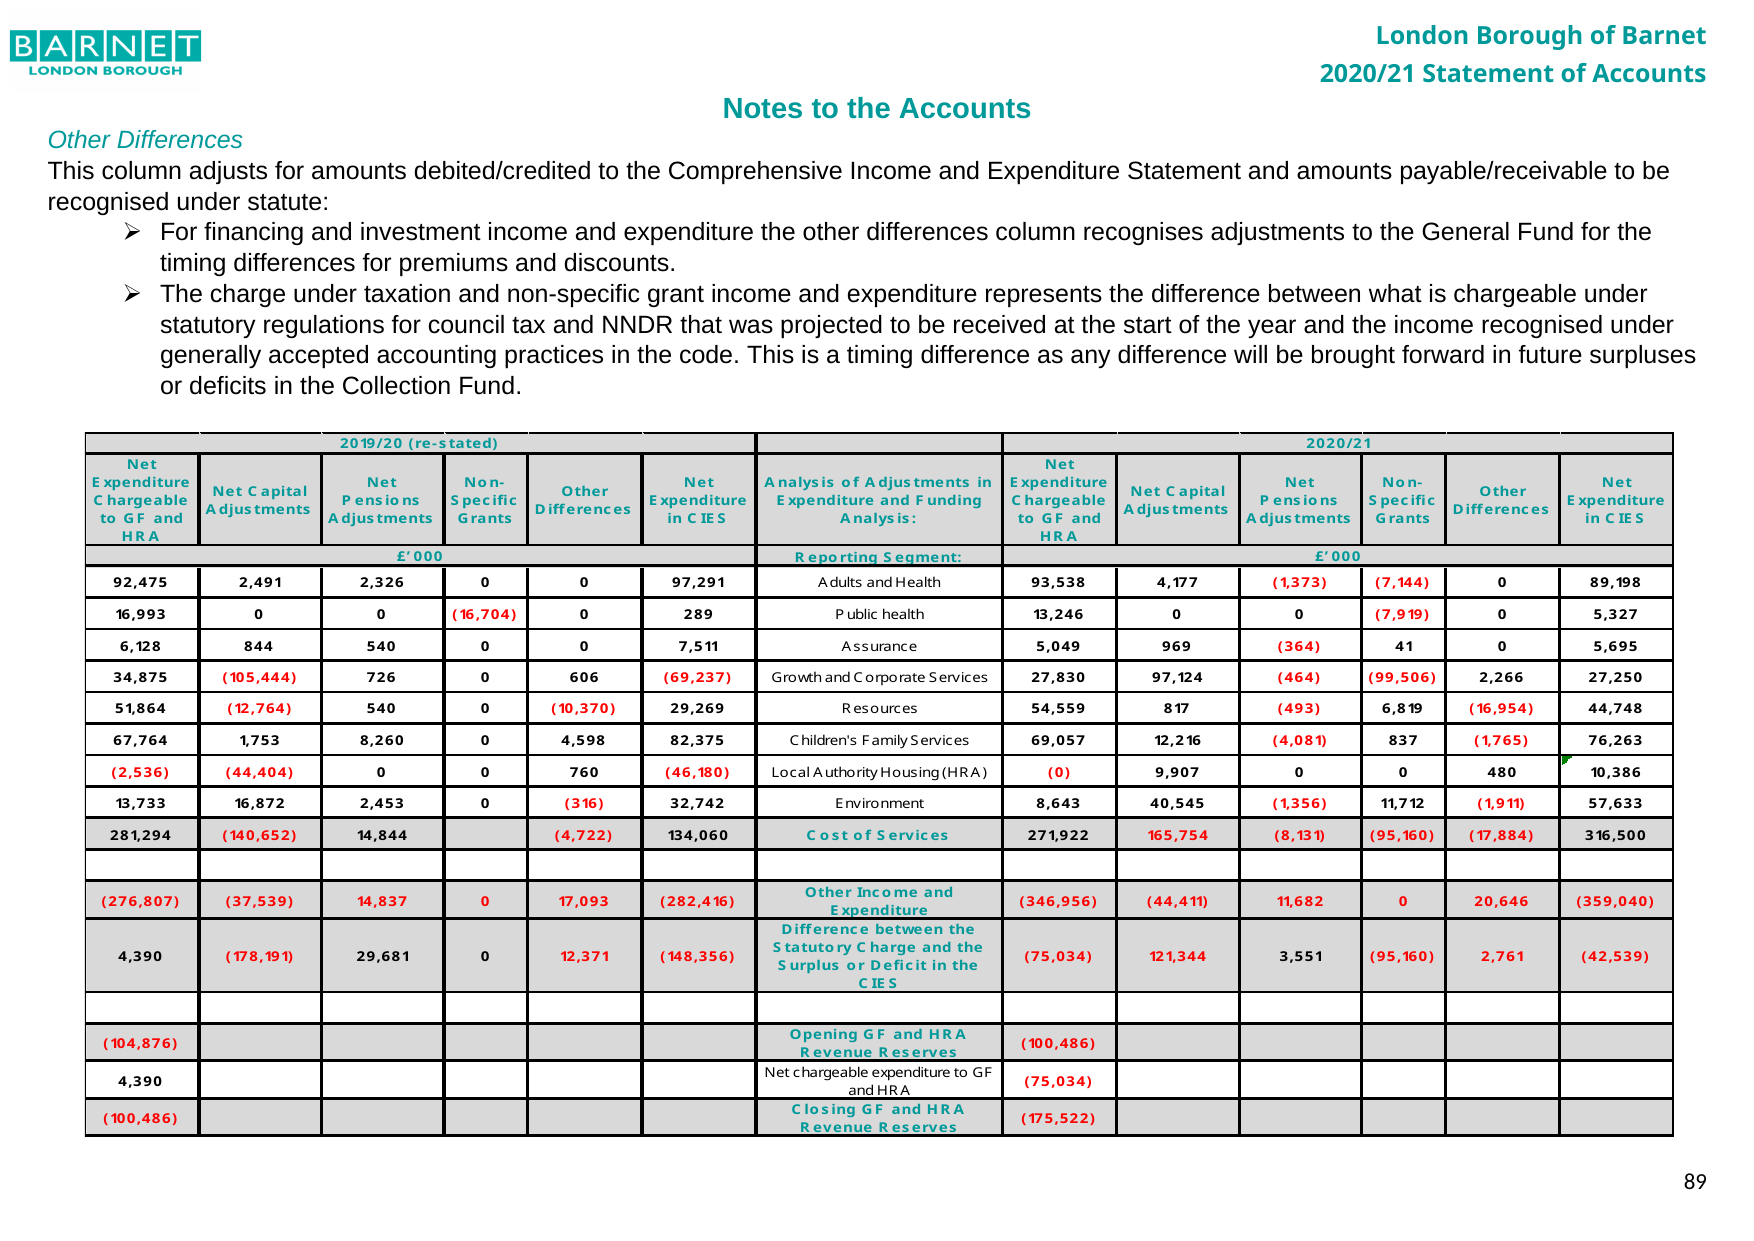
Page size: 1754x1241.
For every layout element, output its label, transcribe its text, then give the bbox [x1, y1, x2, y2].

text This column adjusts for amounts debited/credited to the Comprehensive Income and Expenditure Statement and amounts payable/receivable to be recognised under statute: [47, 156, 1707, 215]
list The charge under taxation and non-specific grant income and expenditure represents the difference between what is chargeable under statutory regulations for council tax and NNDR that was projected to be received at the start of the year and the income recognised under generally accepted accounting practices in the code. This is a timing difference as any difference will be brought forward in future surpluses or deficits in the Collection Fund. [122, 279, 1707, 400]
text Other Differences [47, 125, 1707, 154]
list For financing and investment income and expenditure the other differences column recognises adjustments to the General Fund for the timing differences for premiums and discounts. [122, 217, 1707, 277]
